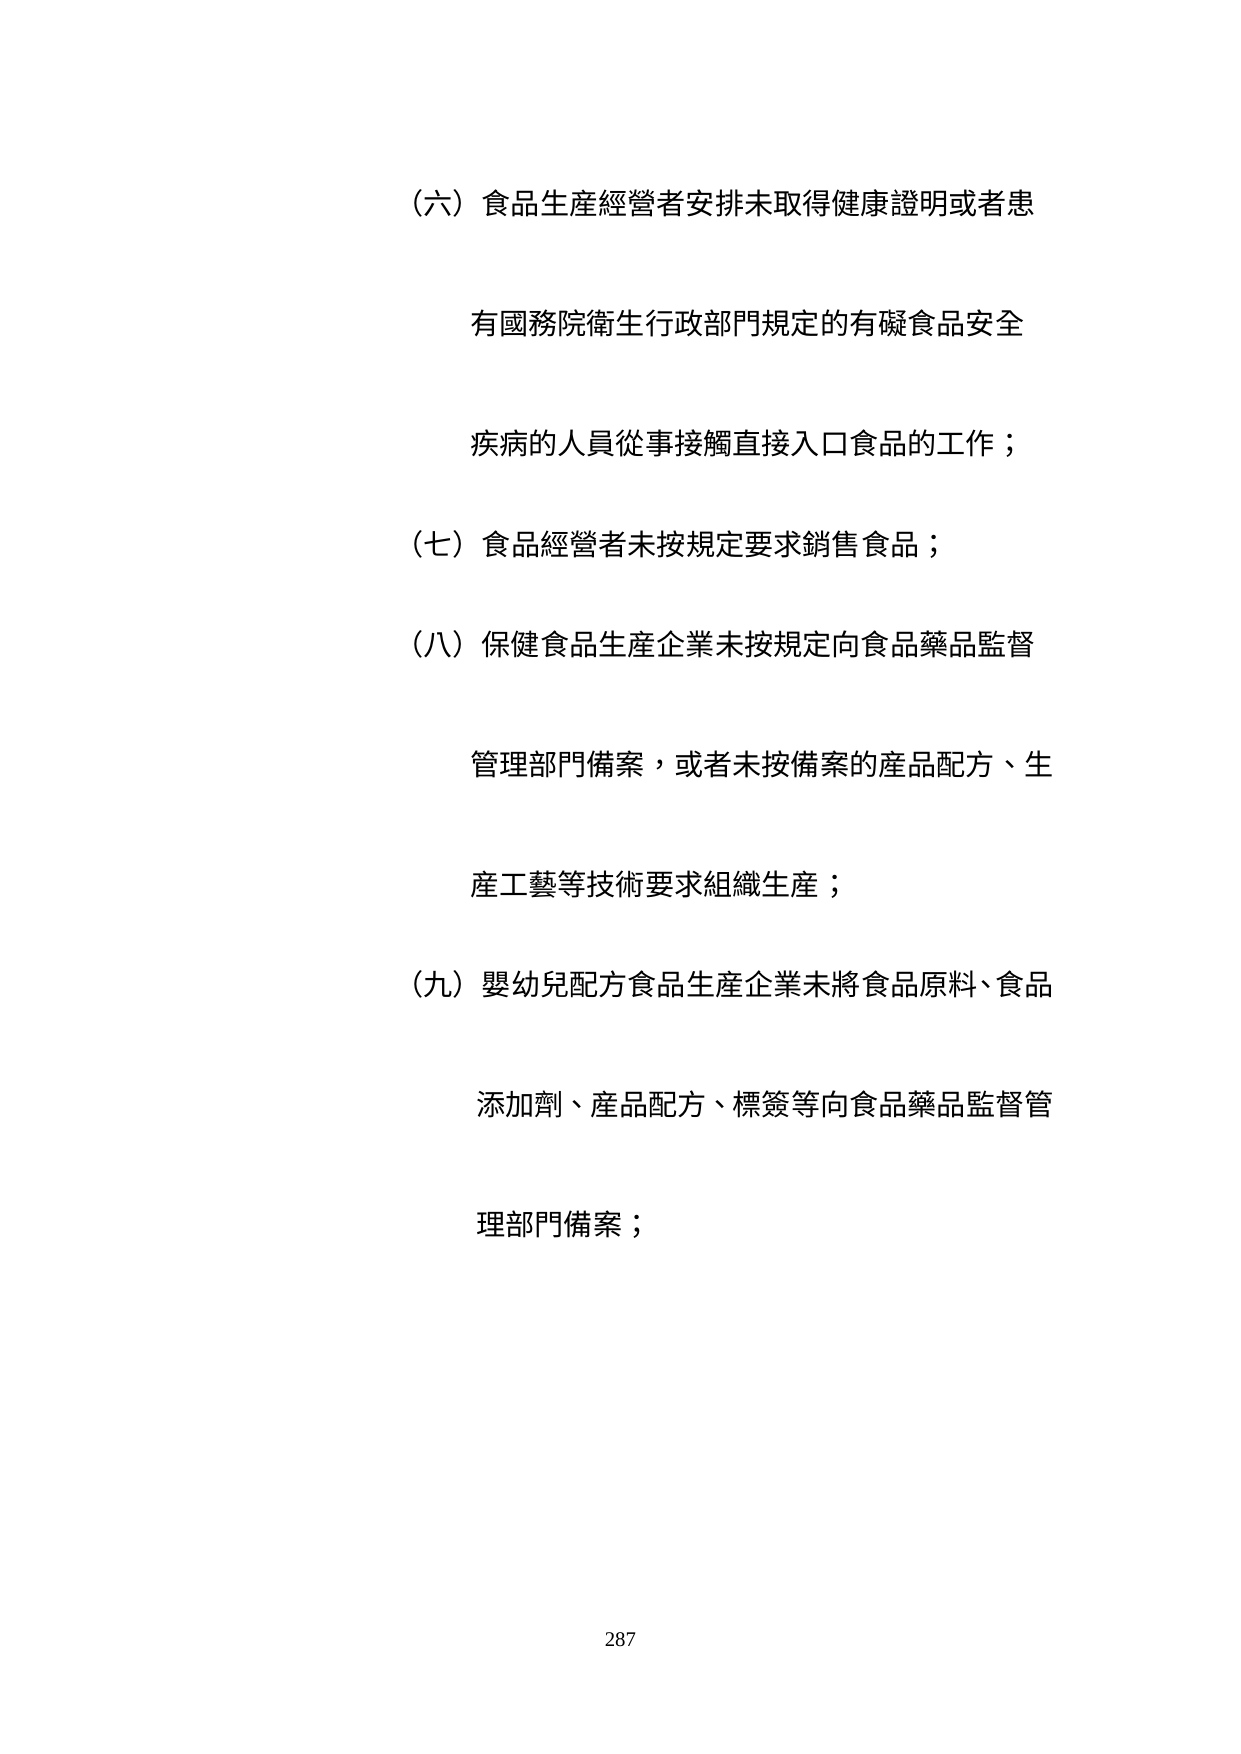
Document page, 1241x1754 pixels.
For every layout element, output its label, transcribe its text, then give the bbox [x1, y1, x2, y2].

subtitle （六）食品生産經營者安排未取得健康證明或者患有國務院衛生行政部門規定的有礙食品安全疾病的人員從事接觸直接入口食品的工作； [394, 164, 1053, 479]
subtitle （八）保健食品生産企業未按規定向食品藥品監督管理部門備案，或者未按備案的産品配方、生産工藝等技術要求組織生産； [394, 605, 1053, 920]
subtitle （七）食品經營者未按規定要求銷售食品； [394, 505, 1053, 580]
subtitle （九）嬰幼兒配方食品生産企業未將食品原料、食品添加劑、産品配方、標簽等向食品藥品監督管理部門備案； [394, 945, 1053, 1260]
